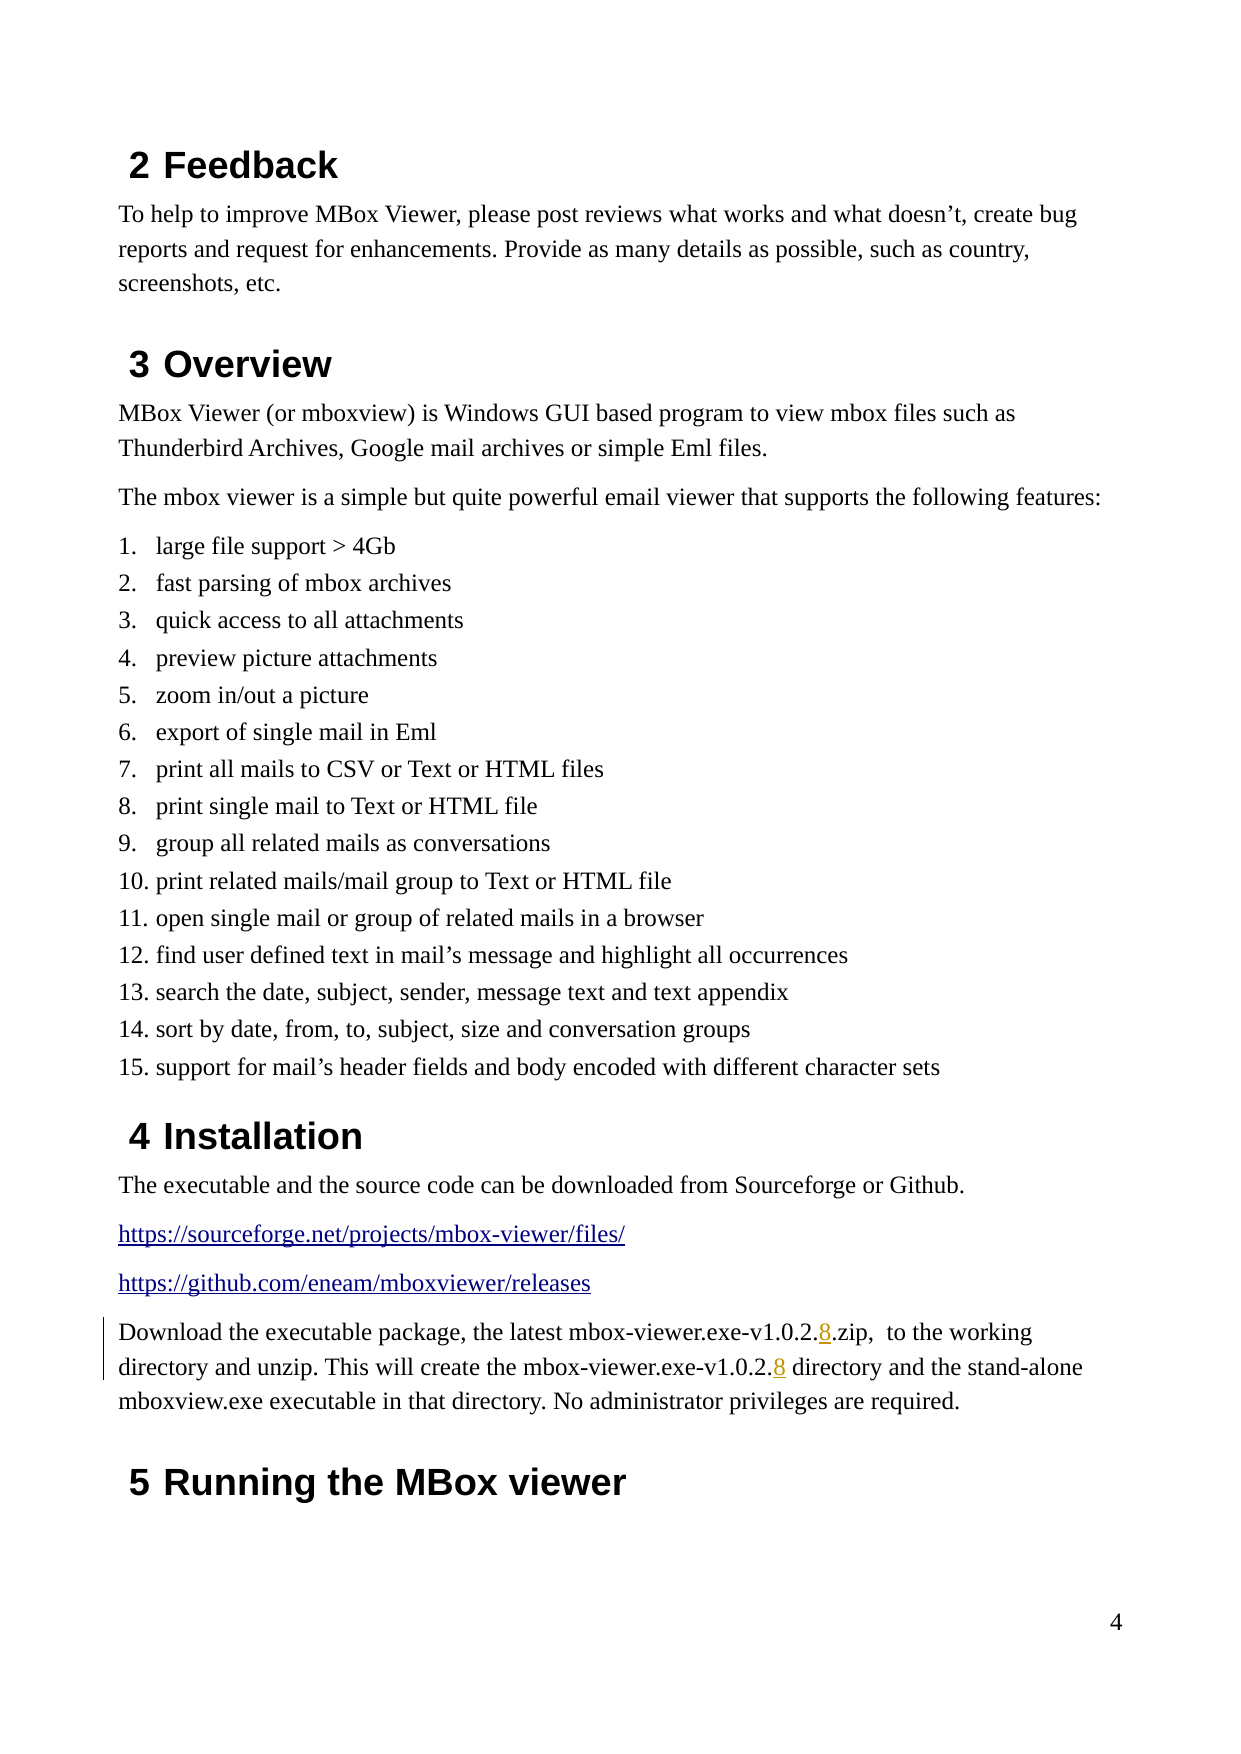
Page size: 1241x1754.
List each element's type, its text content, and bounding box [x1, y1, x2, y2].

subtitle Feedback [118, 143, 1122, 187]
text https://github.com/eneam/mboxviewer/releases [118, 1268, 1122, 1297]
list sort by date, from, to, subject, size and conversation groups [118, 1014, 1122, 1043]
list find user defined text in mail’s message and highlight all occurrences [118, 940, 1122, 969]
list export of single mail in Eml [118, 717, 1122, 746]
list preview picture attachments [118, 643, 1122, 671]
text The mbox viewer is a simple but quite powerful email viewer that supports the following features: [118, 482, 1122, 511]
list open single mail or group of related mails in a browser [118, 903, 1122, 932]
subtitle Overview [118, 342, 1122, 386]
list support for mail’s header fields and body encoded with different character sets [118, 1052, 1122, 1080]
list quick access to all attachments [118, 605, 1122, 634]
subtitle Running the MBox viewer [118, 1460, 1122, 1504]
list search the date, subject, sender, message text and text appendix [118, 977, 1122, 1006]
list print all mails to CSV or Text or HTML files [118, 754, 1122, 783]
list group all related mails as conversations [118, 828, 1122, 857]
text To help to improve MBox Viewer, please post reviews what works and what doesn’t, create bug reports and request for enhancements. Provide as many details as possible, such as country, screenshots, etc. [118, 199, 1122, 297]
list large file support > 4Gb [118, 531, 1122, 560]
text Download the executable package, the latest mbox-viewer.exe-v1.0.2.8.zip, to the working directory and unzip. This will create the mbox-viewer.exe-v1.0.2.8 directory and the stand-alone mboxview.exe executable in that directory. No administrator privileges are required. [118, 1317, 1122, 1415]
list zoom in/out a picture [118, 680, 1122, 708]
list print related mails/mail group to Text or HTML file [118, 866, 1122, 894]
text MBox Viewer (or mboxview) is Windows GUI based program to view mbox files such as Thunderbird Archives, Google mail archives or simple Eml files. [118, 398, 1122, 462]
list print single mail to Text or HTML file [118, 791, 1122, 820]
text https://sourceforge.net/projects/mbox-viewer/files/ [118, 1219, 1122, 1248]
text The executable and the source code can be downloaded from Sourceforge or Github. [118, 1170, 1122, 1199]
list fast parsing of mbox archives [118, 568, 1122, 597]
subtitle Installation [118, 1114, 1122, 1157]
